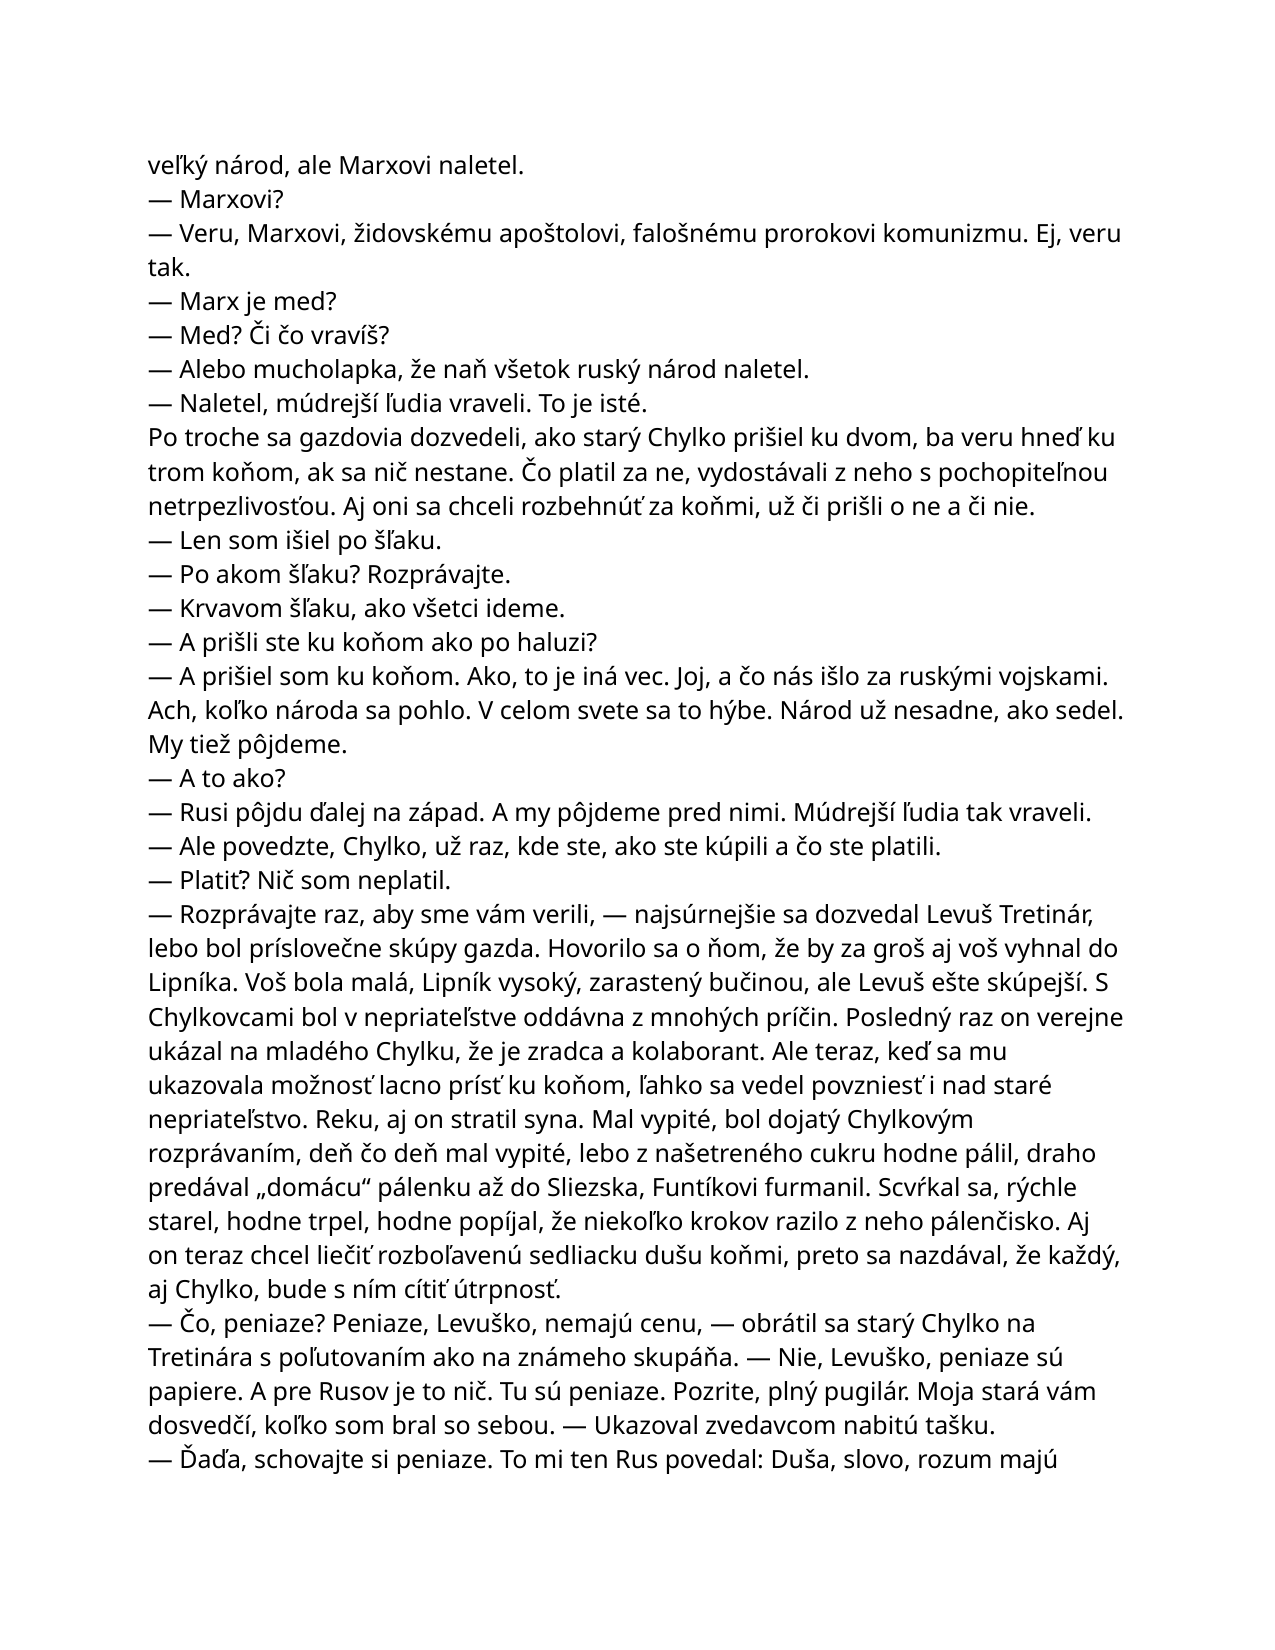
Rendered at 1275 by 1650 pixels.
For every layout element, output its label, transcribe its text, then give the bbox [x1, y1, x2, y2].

text — Marxovi? [148, 182, 1127, 216]
text Po troche sa gazdovia dozvedeli, ako starý Chylko prišiel ku dvom, ba veru hneď ku trom koňom, ak sa nič nestane. Čo platil za ne, vydostávali z neho s pochopiteľnou netrpezlivosťou. Aj oni sa chceli rozbehnúť za koňmi, už či prišli o ne a či nie. [148, 420, 1127, 522]
text — Rozprávajte raz, aby sme vám verili, — najsúrnejšie sa dozvedal Levuš Tretinár, lebo bol príslovečne skúpy gazda. Hovorilo sa o ňom, že by za groš aj voš vyhnal do Lipníka. Voš bola malá, Lipník vysoký, zarastený bučinou, ale Levuš ešte skúpejší. S Chylkovcami bol v nepriateľstve oddávna z mnohých príčin. Posledný raz on verejne ukázal na mladého Chylku, že je zradca a kolaborant. Ale teraz, keď sa mu ukazovala možnosť lacno prísť ku koňom, ľahko sa vedel povzniesť i nad staré nepriateľstvo. Reku, aj on stratil syna. Mal vypité, bol dojatý Chylkovým rozprávaním, deň čo deň mal vypité, lebo z našetreného cukru hodne pálil, draho predával „domácu“ pálenku až do Sliezska, Funtíkovi furmanil. Scvŕkal sa, rýchle starel, hodne trpel, hodne popíjal, že niekoľko krokov razilo z neho pálenčisko. Aj on teraz chcel liečiť rozboľavenú sedliacku dušu koňmi, preto sa nazdával, že každý, aj Chylko, bude s ním cítiť útrpnosť. [148, 897, 1127, 1306]
text — Krvavom šľaku, ako všetci ideme. [148, 590, 1127, 624]
text veľký národ, ale Marxovi naletel. [148, 148, 1127, 182]
text — Ďaďa, schovajte si peniaze. To mi ten Rus povedal: Duša, slovo, rozum majú [148, 1442, 1127, 1476]
text — Platiť? Nič som neplatil. [148, 863, 1127, 897]
text — Med? Či čo vravíš? [148, 318, 1127, 352]
text — Rusi pôjdu ďalej na západ. A my pôjdeme pred nimi. Múdrejší ľudia tak vraveli. [148, 795, 1127, 829]
text — A prišiel som ku koňom. Ako, to je iná vec. Joj, a čo nás išlo za ruskými vojskami. Ach, koľko národa sa pohlo. V celom svete sa to hýbe. Národ už nesadne, ako sedel. My tiež pôjdeme. [148, 658, 1127, 761]
text — Ale povedzte, Chylko, už raz, kde ste, ako ste kúpili a čo ste platili. [148, 829, 1127, 863]
text — Alebo mucholapka, že naň všetok ruský národ naletel. [148, 352, 1127, 386]
text — Len som išiel po šľaku. [148, 522, 1127, 556]
text — A to ako? [148, 761, 1127, 795]
text — Po akom šľaku? Rozprávajte. [148, 556, 1127, 590]
text — A prišli ste ku koňom ako po haluzi? [148, 624, 1127, 658]
text — Naletel, múdrejší ľudia vraveli. To je isté. [148, 386, 1127, 420]
text — Veru, Marxovi, židovskému apoštolovi, falošnému prorokovi komunizmu. Ej, veru tak. [148, 216, 1127, 284]
text — Čo, peniaze? Peniaze, Levuško, nemajú cenu, — obrátil sa starý Chylko na Tretinára s poľutovaním ako na známeho skupáňa. — Nie, Levuško, peniaze sú papiere. A pre Rusov je to nič. Tu sú peniaze. Pozrite, plný pugilár. Moja stará vám dosvedčí, koľko som bral so sebou. — Ukazoval zvedavcom nabitú tašku. [148, 1306, 1127, 1442]
text — Marx je med? [148, 284, 1127, 318]
